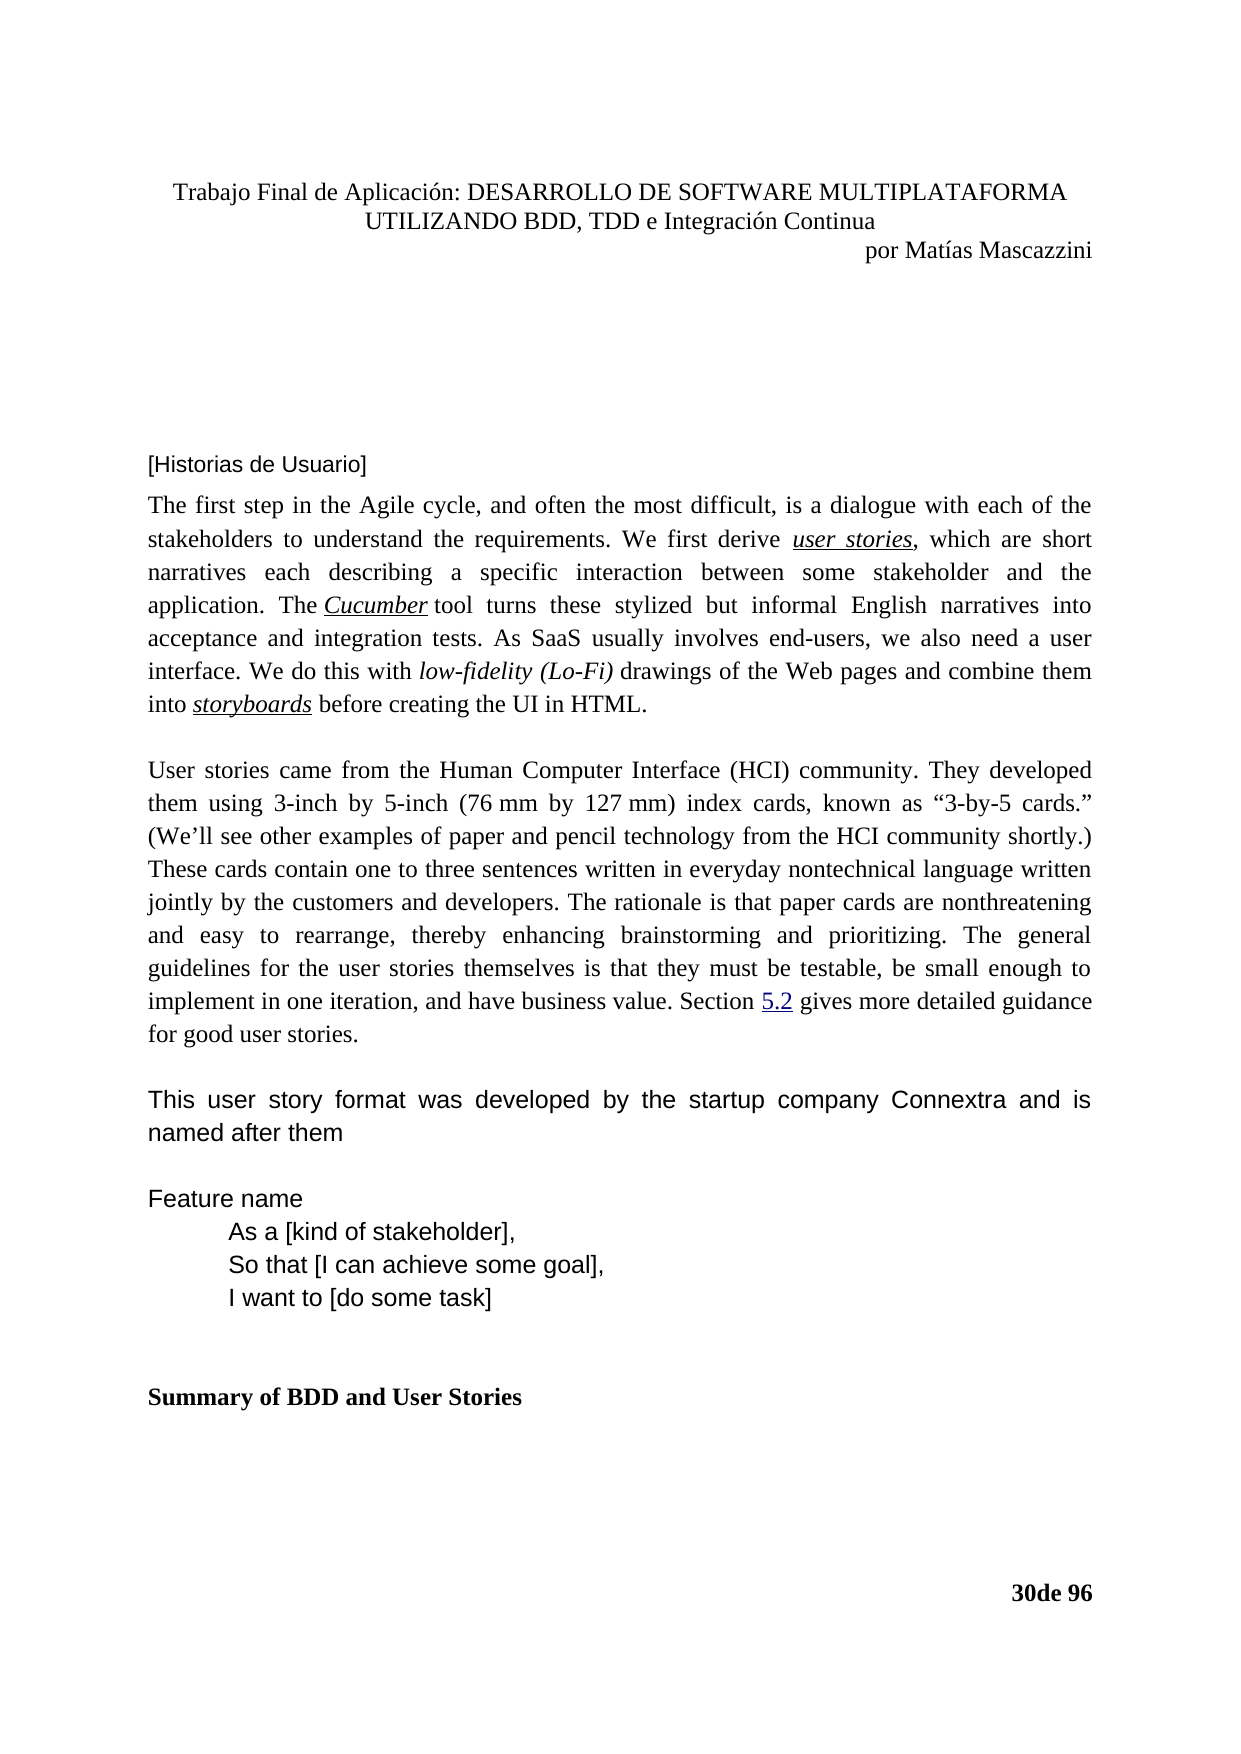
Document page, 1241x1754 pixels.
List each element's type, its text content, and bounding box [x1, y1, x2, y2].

text This user story format was developed by the startup company Connextra and is named after them [148, 1085, 1093, 1147]
text [Historias de Usuario] [148, 451, 1093, 477]
text The first step in the Agile cycle, and often the most difficult, is a dialogue with each of the stakeholders to understand the requirements. We first derive user stories, which are short narratives each describing a specific interaction between some stakeholder and the application. The Cucumber tool turns these stylized but informal English narratives into acceptance and integration tests. As SaaS usually involves end-users, we also need a user interface. We do this with low-fidelity (Lo-Fi) drawings of the Web pages and combine them into storyboards before creating the UI in HTML. [148, 491, 1093, 717]
text User stories came from the Human Computer Interface (HCI) community. They developed them using 3-inch by 5-inch (76 mm by 127 mm) index cards, known as “3-by-5 cards.” (We’ll see other examples of paper and pencil technology from the HCI community shortly.) These cards contain one to three sentences written in everyday nontechnical language written jointly by the customers and developers. The rationale is that paper cards are nonthreatening and easy to rearrange, thereby enhancing brainstorming and prioritizing. The general guidelines for the user stories themselves is that they must be testable, be small enough to implement in one iteration, and have business value. Section 5.2 gives more detailed guidance for good user stories. [148, 755, 1093, 1048]
list As a [kind of stakeholder], [192, 1217, 1093, 1246]
list I want to [do some task] [192, 1283, 1093, 1312]
text Feature name [148, 1184, 1093, 1213]
list So that [I can achieve some goal], [192, 1250, 1093, 1279]
text Summary of BDD and User Stories [148, 1382, 1093, 1411]
